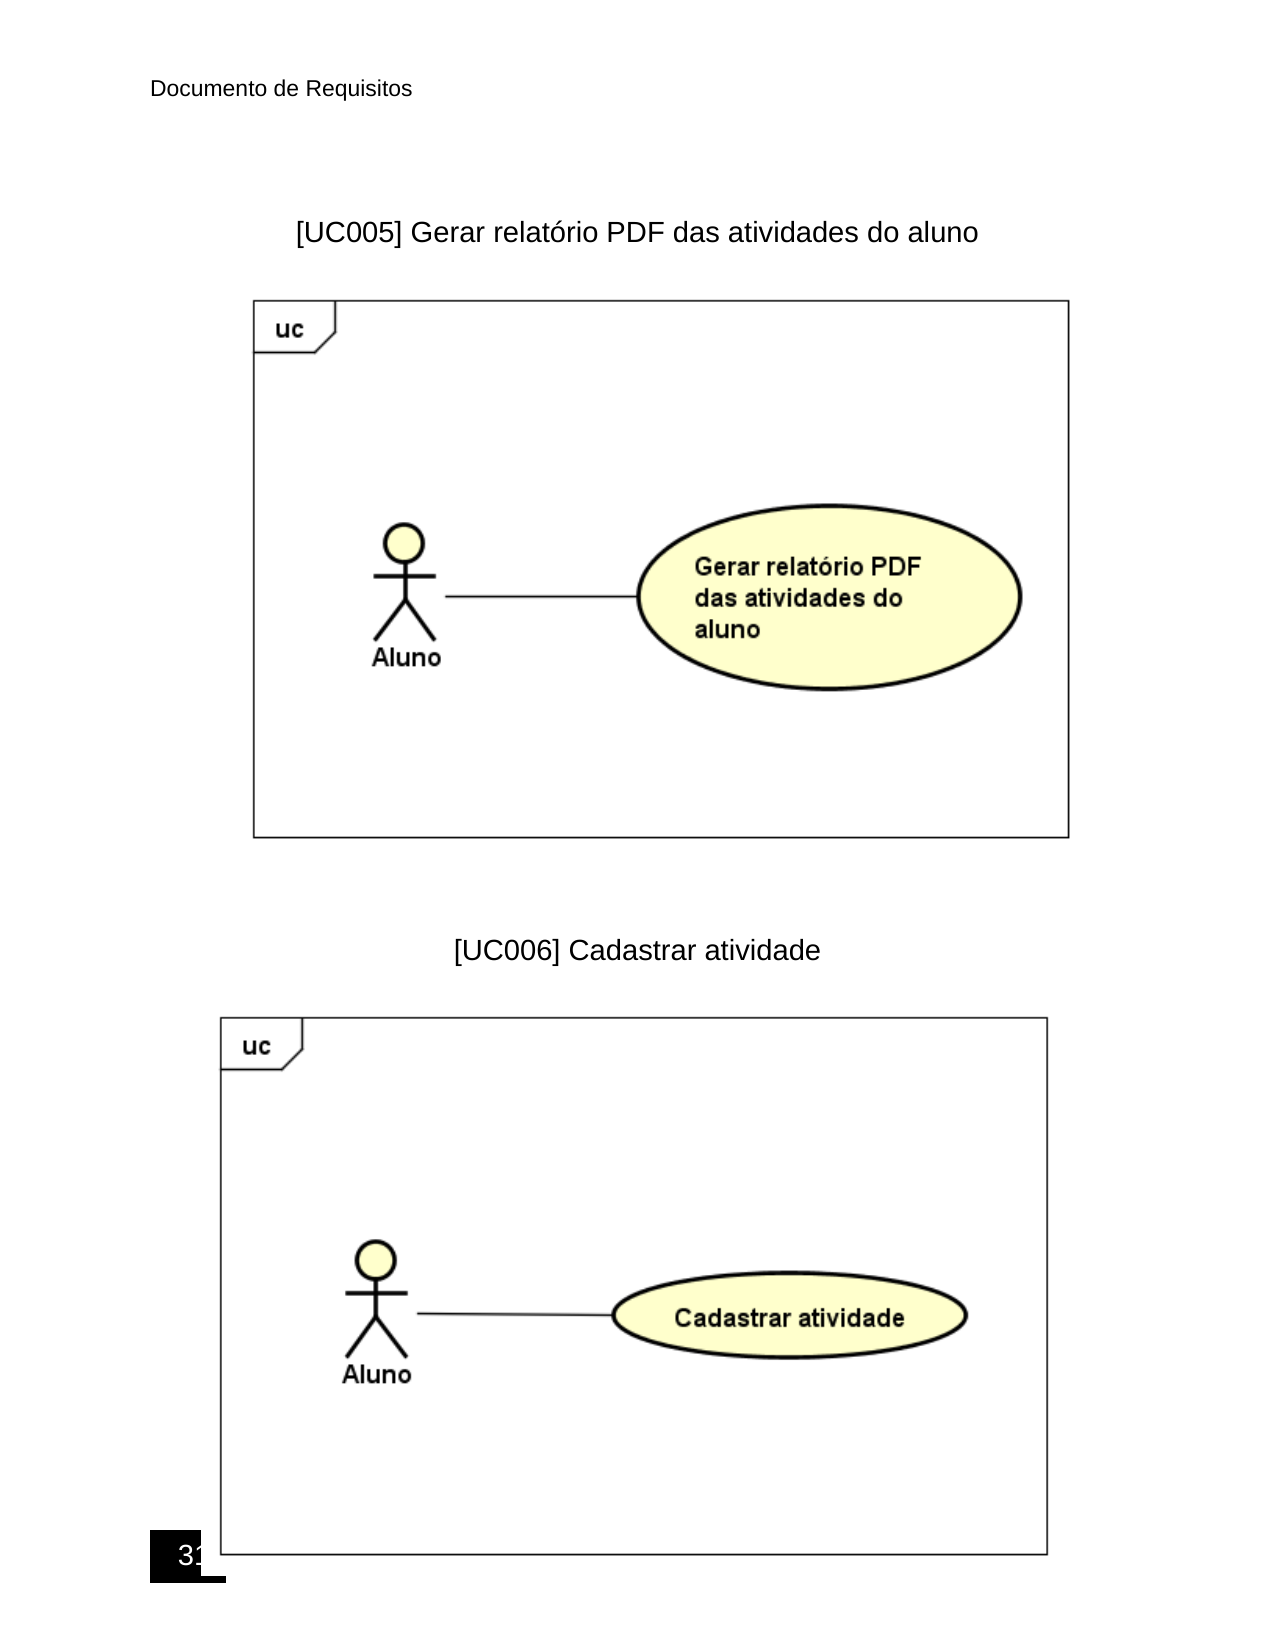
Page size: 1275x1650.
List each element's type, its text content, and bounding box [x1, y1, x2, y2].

picture [233, 280, 1090, 859]
text [UC006] Cadastrar atividade [150, 932, 1125, 966]
picture [201, 997, 1067, 1576]
text [UC005] Gerar relatório PDF das atividades do aluno [150, 215, 1125, 249]
